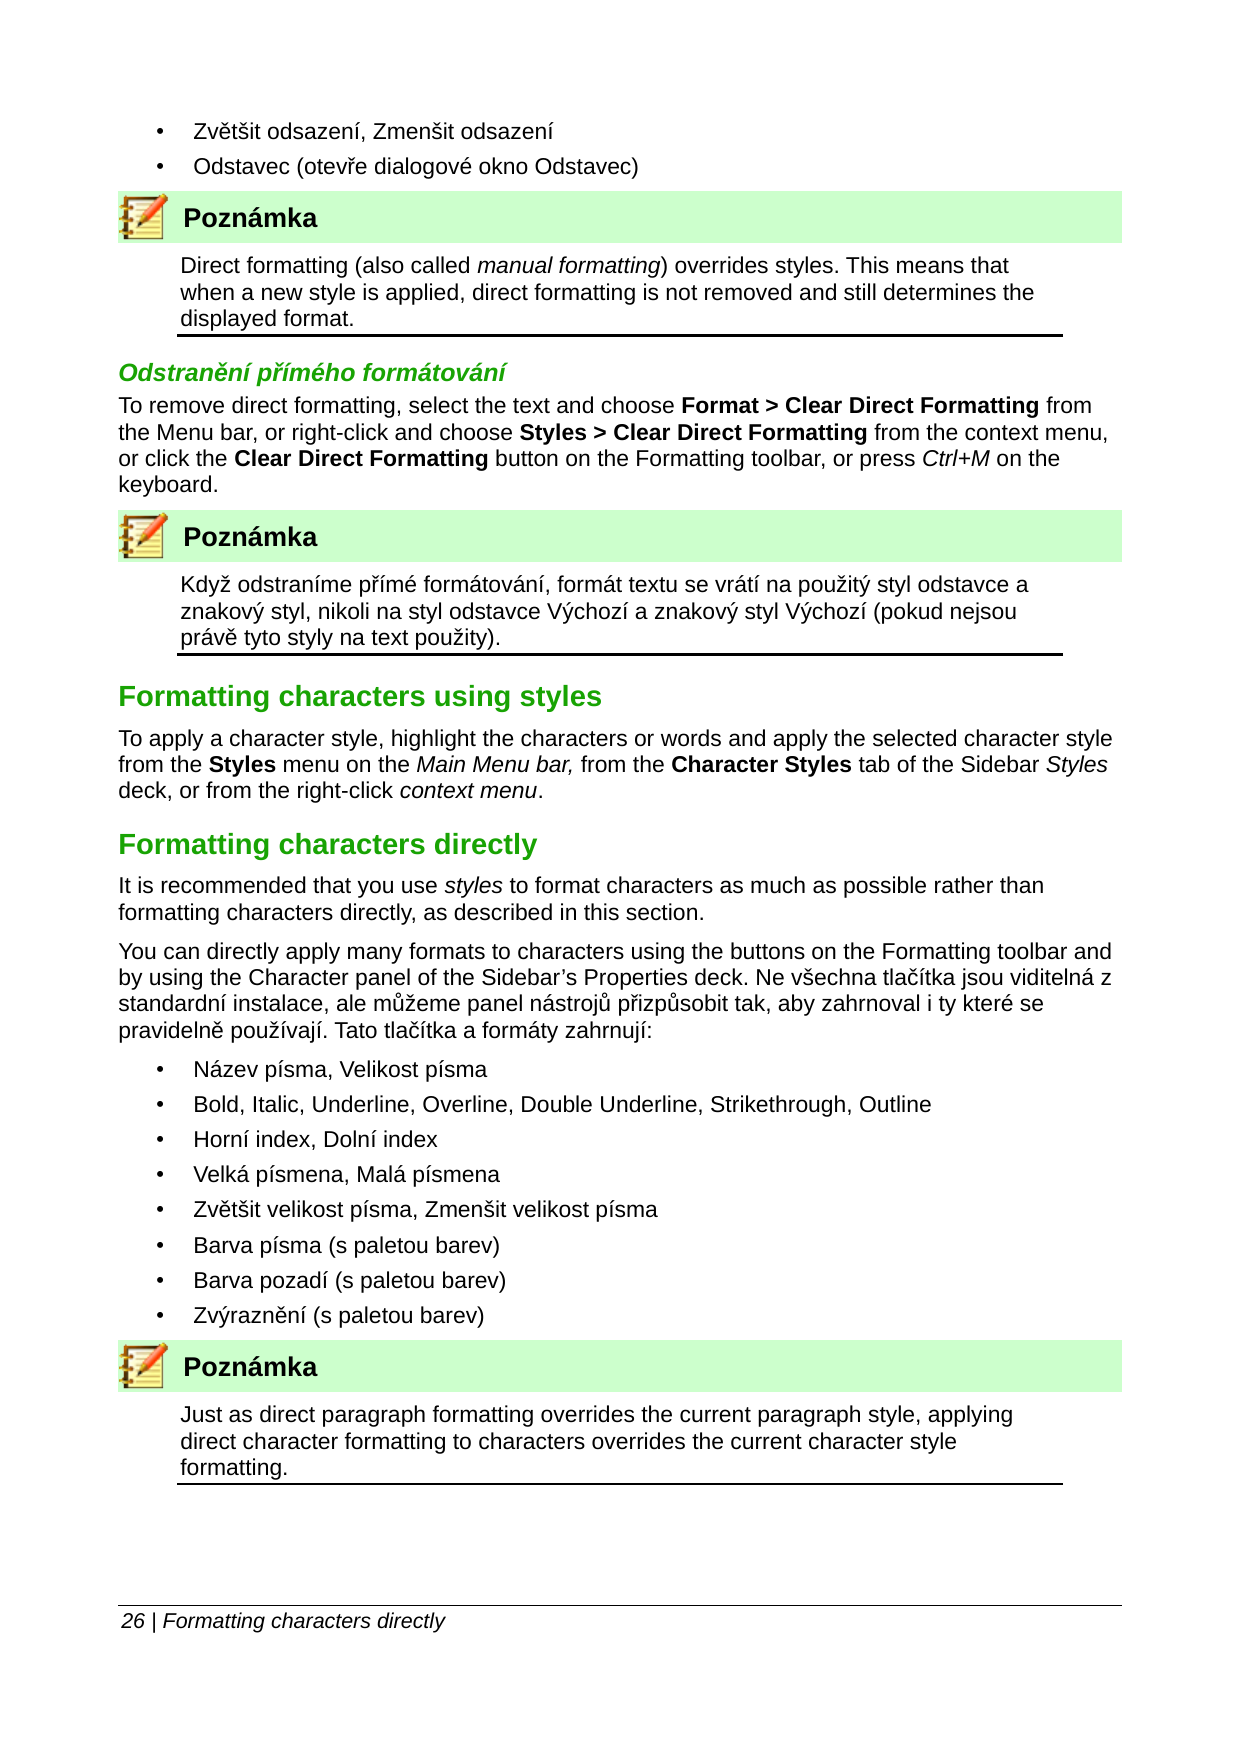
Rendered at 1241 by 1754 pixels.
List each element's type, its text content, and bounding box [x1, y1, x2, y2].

subtitle Poznámka [118, 191, 1122, 243]
list Název písma, Velikost písma [156, 1056, 1122, 1082]
list Zvětšit odsazení, Zmenšit odsazení [156, 118, 1122, 144]
list Horní index, Dolní index [156, 1126, 1122, 1152]
list Odstavec (otevře dialogové okno Odstavec) [156, 153, 1122, 180]
text You can directly apply many formats to characters using the buttons on the Formatting toolbar and by using the Character panel of the Sidebar’s Properties deck. Ne všechna tlačítka jsou viditelná z standardní instalace, ale můžeme panel nástrojů přizpůsobit tak, aby zahrnoval i ty které se pravidelně používají. Tato tlačítka a formáty zahrnují: [118, 938, 1122, 1043]
subtitle Formatting characters directly [118, 827, 1122, 861]
list Barva písma (s paletou barev) [156, 1232, 1122, 1258]
text To remove direct formatting, select the text and choose Format > Clear Direct Formatting from the Menu bar, or right-click and choose Styles > Clear Direct Formatting from the context menu, or click the Clear Direct Formatting button on the Formatting toolbar, or press Ctrl+M on the keyboard. [118, 392, 1122, 498]
text Direct formatting (also called manual formatting) overrides styles. This means that when a new style is applied, direct formatting is not removed and still determines the displayed format. [177, 249, 1063, 334]
subtitle Poznámka [118, 510, 1122, 562]
subtitle Formatting characters using styles [118, 679, 1122, 713]
list Zvýraznění (s paletou barev) [156, 1302, 1122, 1328]
text Když odstraníme přímé formátování, formát textu se vrátí na použitý styl odstavce a znakový styl, nikoli na styl odstavce Výchozí a znakový styl Výchozí (pokud nejsou právě tyto styly na text použity). [177, 568, 1063, 653]
subtitle Poznámka [118, 1340, 1122, 1392]
list Zvětšit velikost písma, Zmenšit velikost písma [156, 1196, 1122, 1223]
picture [119, 1341, 170, 1392]
picture [119, 192, 170, 243]
list Barva pozadí (s paletou barev) [156, 1267, 1122, 1293]
picture [119, 511, 170, 562]
list Bold, Italic, Underline, Overline, Double Underline, Strikethrough, Outline [156, 1091, 1122, 1117]
text To apply a character style, highlight the characters or words and apply the selected character style from the Styles menu on the Main Menu bar, from the Character Styles tab of the Sidebar Styles deck, or from the right-click context menu. [118, 724, 1122, 803]
text It is recommended that you use styles to format characters as much as possible rather than formatting characters directly, as described in this section. [118, 872, 1122, 925]
text Just as direct paragraph formatting overrides the current paragraph style, applying direct character formatting to characters overrides the current character style formatting. [177, 1398, 1063, 1483]
list Velká písmena, Malá písmena [156, 1161, 1122, 1188]
subtitle Odstranění přímého formátování [118, 358, 1122, 386]
